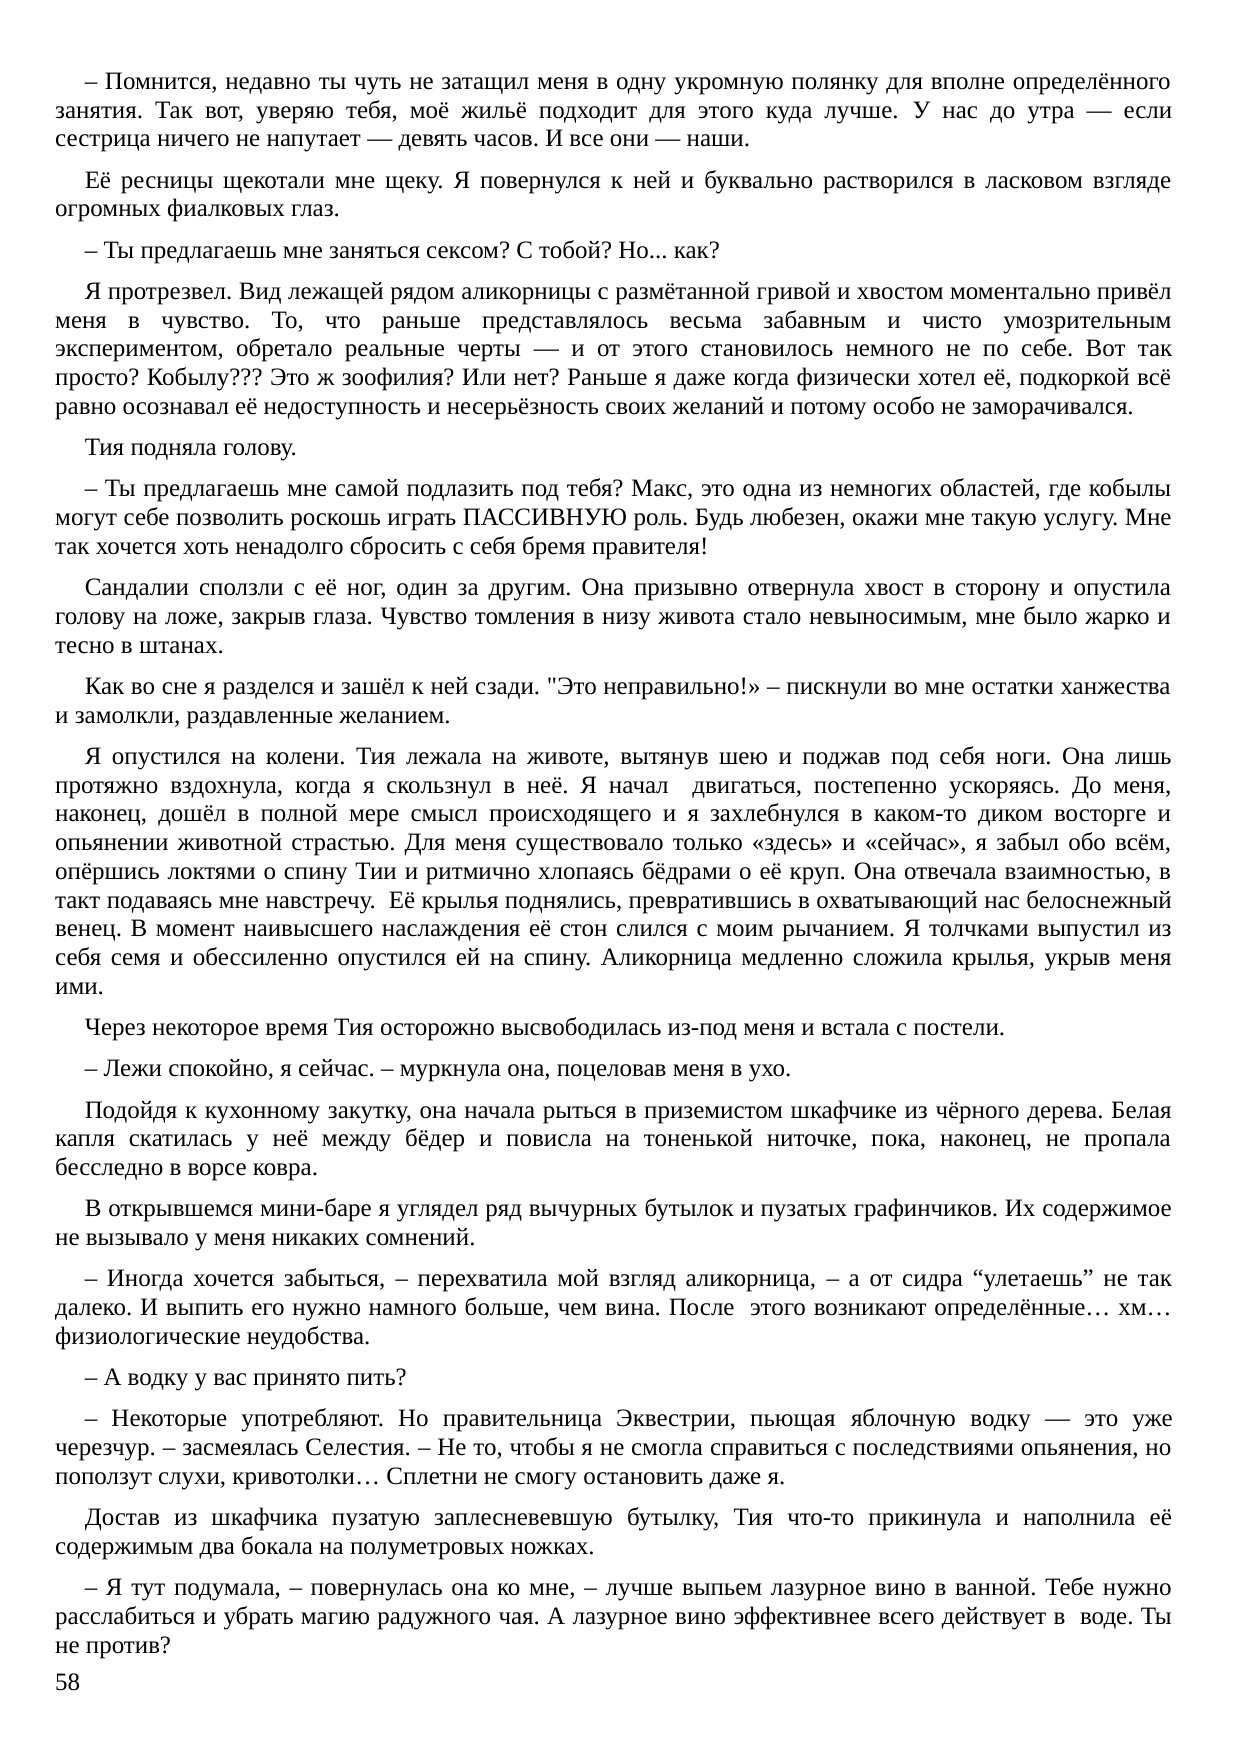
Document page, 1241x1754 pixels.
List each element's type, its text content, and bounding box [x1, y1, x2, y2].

text – Некоторые употребляют. Но правительница Эквестрии, пьющая яблочную водку — это уже черезчур. – засмеялась Селестия. – Не то, чтобы я не смогла справиться с последствиями опьянения, но поползут слухи, кривотолки… Сплетни не смогу остановить даже я. [55, 1403, 1173, 1490]
text Подойдя к кухонному закутку, она начала рыться в приземистом шкафчике из чёрного дерева. Белая капля скатилась у неё между бёдер и повисла на тоненькой ниточке, пока, наконец, не пропала бесследно в ворсе ковра. [55, 1095, 1173, 1181]
text Тия подняла голову. [55, 432, 1173, 461]
text – Иногда хочется забыться, – перехватила мой взгляд аликорница, – а от сидра “улетаешь” не так далеко. И выпить его нужно намного больше, чем вина. После этого возникают определённые… хм… физиологические неудобства. [55, 1263, 1173, 1350]
text Её ресницы щекотали мне щеку. Я повернулся к ней и буквально растворился в ласковом взгляде огромных фиалковых глаз. [55, 165, 1173, 222]
text Через некоторое время Тия осторожно высвободилась из-под меня и встала с постели. [55, 1012, 1173, 1041]
text – Я тут подумала, – повернулась она ко мне, – лучше выпьем лазурное вино в ванной. Тебе нужно расслабиться и убрать магию радужного чая. А лазурное вино эффективнее всего действует в воде. Ты не против? [55, 1572, 1173, 1658]
text – А водку у вас принято пить? [55, 1362, 1173, 1391]
text Сандалии сползли с её ног, один за другим. Она призывно отвернула хвост в сторону и опустила голову на ложе, закрыв глаза. Чувство томления в низу живота стало невыносимым, мне было жарко и тесно в штанах. [55, 572, 1173, 658]
text В открывшемся мини-баре я углядел ряд вычурных бутылок и пузатых графинчиков. Их содержимое не вызывало у меня никаких сомнений. [55, 1193, 1173, 1251]
text – Ты предлагаешь мне заняться сексом? С тобой? Но... как? [55, 235, 1173, 263]
text Я протрезвел. Вид лежащей рядом аликорницы с размётанной гривой и хвостом моментально привёл меня в чувство. То, что раньше представлялось весьма забавным и чисто умозрительным экспериментом, обретало реальные черты — и от этого становилось немного не по себе. Вот так просто? Кобылу??? Это ж зоофилия? Или нет? Раньше я даже когда физически хотел её, подкоркой всё равно осознавал её недоступность и несерьёзность своих желаний и потому особо не заморачивался. [55, 276, 1173, 420]
text Достав из шкафчика пузатую заплесневевшую бутылку, Тия что-то прикинула и наполнила её содержимым два бокала на полуметровых ножках. [55, 1502, 1173, 1560]
text – Лежи спокойно, я сейчас. – муркнула она, поцеловав меня в ухо. [55, 1053, 1173, 1082]
text Как во сне я разделся и зашёл к ней сзади. "Это неправильно!» – пискнули во мне остатки ханжества и замолкли, раздавленные желанием. [55, 671, 1173, 728]
text – Помнится, недавно ты чуть не затащил меня в одну укромную полянку для вполне определённого занятия. Так вот, уверяю тебя, моё жильё подходит для этого куда лучше. У нас до утра — если сестрица ничего не напутает — девять часов. И все они — наши. [55, 66, 1173, 152]
text Я опустился на колени. Тия лежала на животе, вытянув шею и поджав под себя ноги. Она лишь протяжно вздохнула, когда я скользнул в неё. Я начал двигаться, постепенно ускоряясь. До меня, наконец, дошёл в полной мере смысл происходящего и я захлебнулся в каком-то диком восторге и опьянении животной страстью. Для меня существовало только «здесь» и «сейчас», я забыл обо всём, опёршись локтями о спину Тии и ритмично хлопаясь бёдрами о её круп. Она отвечала взаимностью, в такт подаваясь мне навстречу. Её крылья поднялись, превратившись в охватывающий нас белоснежный венец. В момент наивысшего наслаждения её стон слился с моим рычанием. Я толчками выпустил из себя семя и обессиленно опустился ей на спину. Аликорница медленно сложила крылья, укрыв меня ими. [55, 741, 1173, 1000]
text – Ты предлагаешь мне самой подлазить под тебя? Макс, это одна из немногих областей, где кобылы могут себе позволить роскошь играть ПАССИВНУЮ роль. Будь любезен, окажи мне такую услугу. Мне так хочется хоть ненадолго сбросить с себя бремя правителя! [55, 473, 1173, 560]
